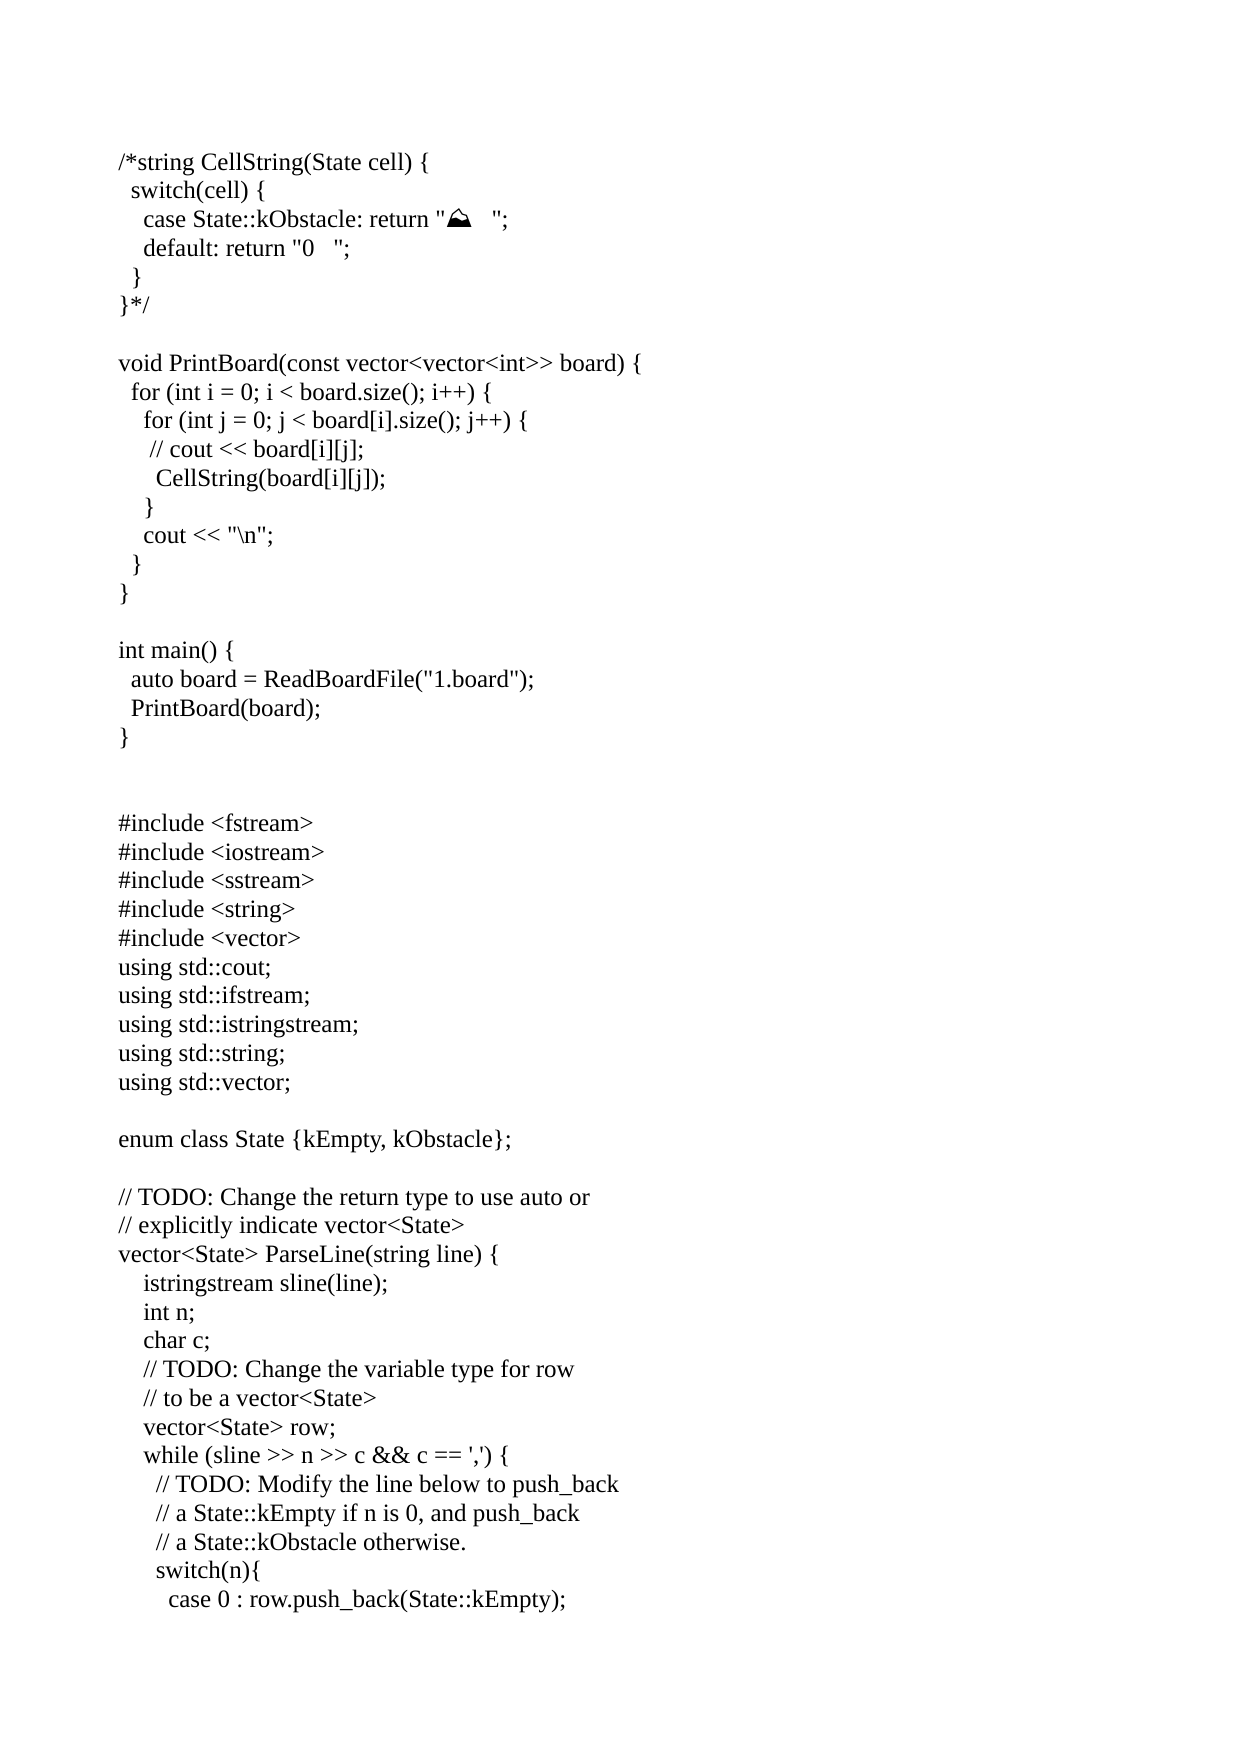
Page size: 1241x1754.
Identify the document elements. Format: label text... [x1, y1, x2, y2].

text PrintBoard(board); [118, 693, 1122, 722]
text #include <sstream> [118, 866, 1122, 894]
text while (sline >> n >> c && c == ',') { [118, 1441, 1122, 1469]
text }*/ [118, 291, 1122, 319]
text } [118, 578, 1122, 607]
text } [118, 549, 1122, 578]
text vector<State> row; [118, 1412, 1122, 1441]
text case 0 : row.push_back(State::kEmpty); [118, 1584, 1122, 1613]
text // TODO: Change the variable type for row [118, 1354, 1122, 1383]
text // TODO: Modify the line below to push_back [118, 1469, 1122, 1498]
text } [118, 262, 1122, 291]
text using std::cout; [118, 952, 1122, 981]
text #include <string> [118, 894, 1122, 923]
text // to be a vector<State> [118, 1383, 1122, 1412]
text #include <fstream> [118, 808, 1122, 837]
text int n; [118, 1297, 1122, 1326]
text // TODO: Change the return type to use auto or [118, 1182, 1122, 1211]
text } [118, 492, 1122, 521]
text using std::vector; [118, 1067, 1122, 1096]
text // cout << board[i][j]; [118, 434, 1122, 463]
text using std::ifstream; [118, 981, 1122, 1009]
text #include <iostream> [118, 837, 1122, 866]
text } [118, 722, 1122, 751]
text case State::kObstacle: return "⛰️ "; [118, 204, 1122, 233]
text enum class State {kEmpty, kObstacle}; [118, 1124, 1122, 1153]
text auto board = ReadBoardFile("1.board"); [118, 664, 1122, 693]
text // a State::kObstacle otherwise. [118, 1527, 1122, 1556]
text int main() { [118, 636, 1122, 664]
text // a State::kEmpty if n is 0, and push_back [118, 1498, 1122, 1527]
text vector<State> ParseLine(string line) { [118, 1239, 1122, 1268]
text using std::istringstream; [118, 1009, 1122, 1038]
text istringstream sline(line); [118, 1268, 1122, 1297]
text // explicitly indicate vector<State> [118, 1211, 1122, 1239]
text default: return "0 "; [118, 233, 1122, 262]
text void PrintBoard(const vector<vector<int>> board) { [118, 348, 1122, 377]
text cout << "\n"; [118, 521, 1122, 549]
text for (int j = 0; j < board[i].size(); j++) { [118, 406, 1122, 434]
text CellString(board[i][j]); [118, 463, 1122, 492]
text for (int i = 0; i < board.size(); i++) { [118, 377, 1122, 406]
text char c; [118, 1326, 1122, 1354]
text #include <vector> [118, 923, 1122, 952]
text /*string CellString(State cell) { [118, 147, 1122, 176]
text switch(cell) { [118, 176, 1122, 204]
text using std::string; [118, 1038, 1122, 1067]
text switch(n){ [118, 1556, 1122, 1584]
